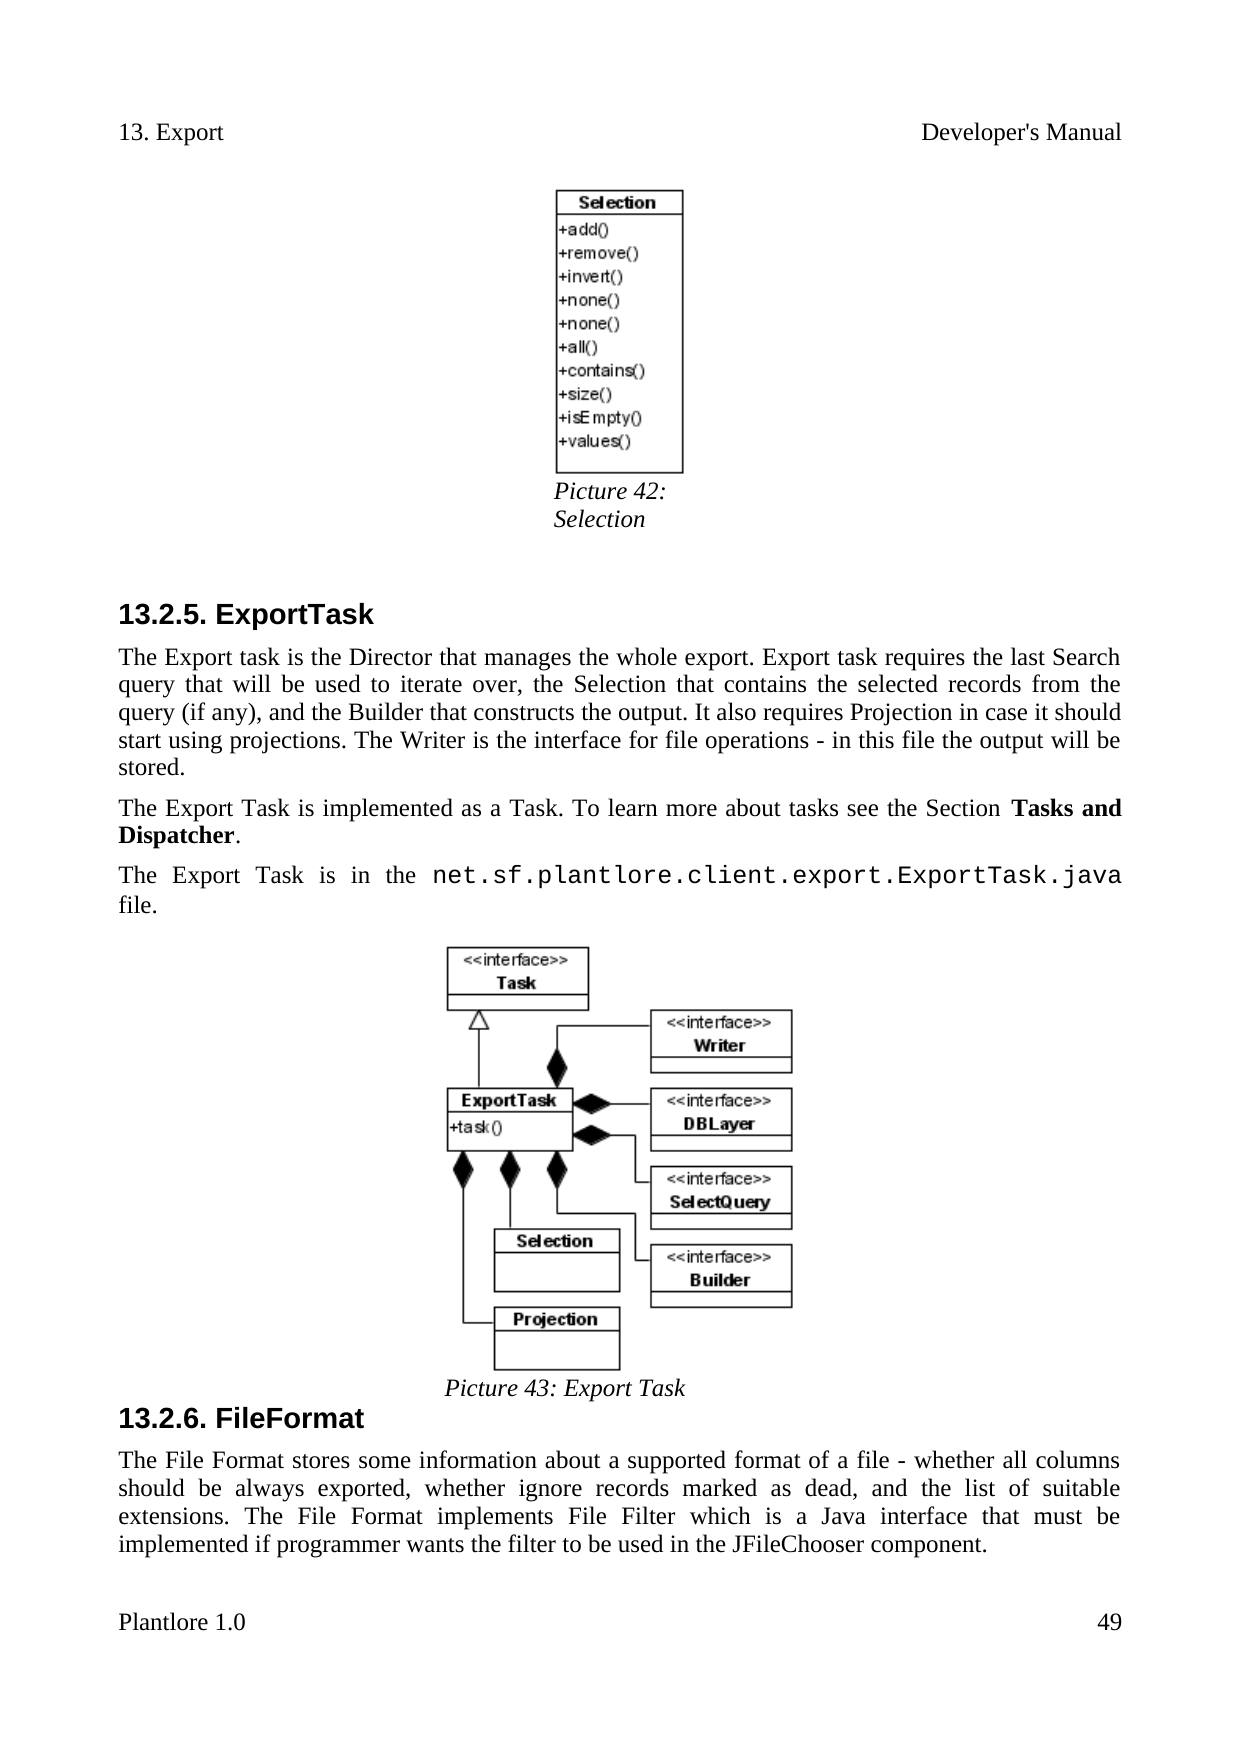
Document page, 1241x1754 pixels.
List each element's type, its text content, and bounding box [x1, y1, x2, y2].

subtitle 13.2.5. ExportTask [118, 598, 1122, 630]
text Picture 43: Export Task [444, 1374, 796, 1402]
text The Export Task is implemented as a Task. To learn more about tasks see the Section Tasks and Dispatcher. [118, 794, 1122, 849]
text Picture 42: Selection [554, 477, 686, 532]
picture [444, 944, 796, 1374]
text The File Format stores some information about a supported format of a file - whether all columns should be always exported, whether ignore records marked as dead, and the list of suitable extensions. The File Format implements File Filter which is a Java interface that must be implemented if programmer wants the filter to be used in the JFileChooser component. [118, 1447, 1122, 1557]
text The Export task is the Director that manages the whole export. Export task requires the last Search query that will be used to iterate over, the Selection that contains the selected records from the query (if any), and the Builder that constructs the output. It also requires Projection in case it should start using projections. The Writer is the interface for file operations - in this file the output will be stored. [118, 643, 1122, 781]
picture [553, 187, 687, 477]
text The Export Task is in the net.sf.plantlore.client.export.ExportTask.java file. [118, 862, 1122, 919]
subtitle 13.2.6. FileFormat [118, 1374, 1122, 1434]
subtitle [444, 932, 796, 944]
